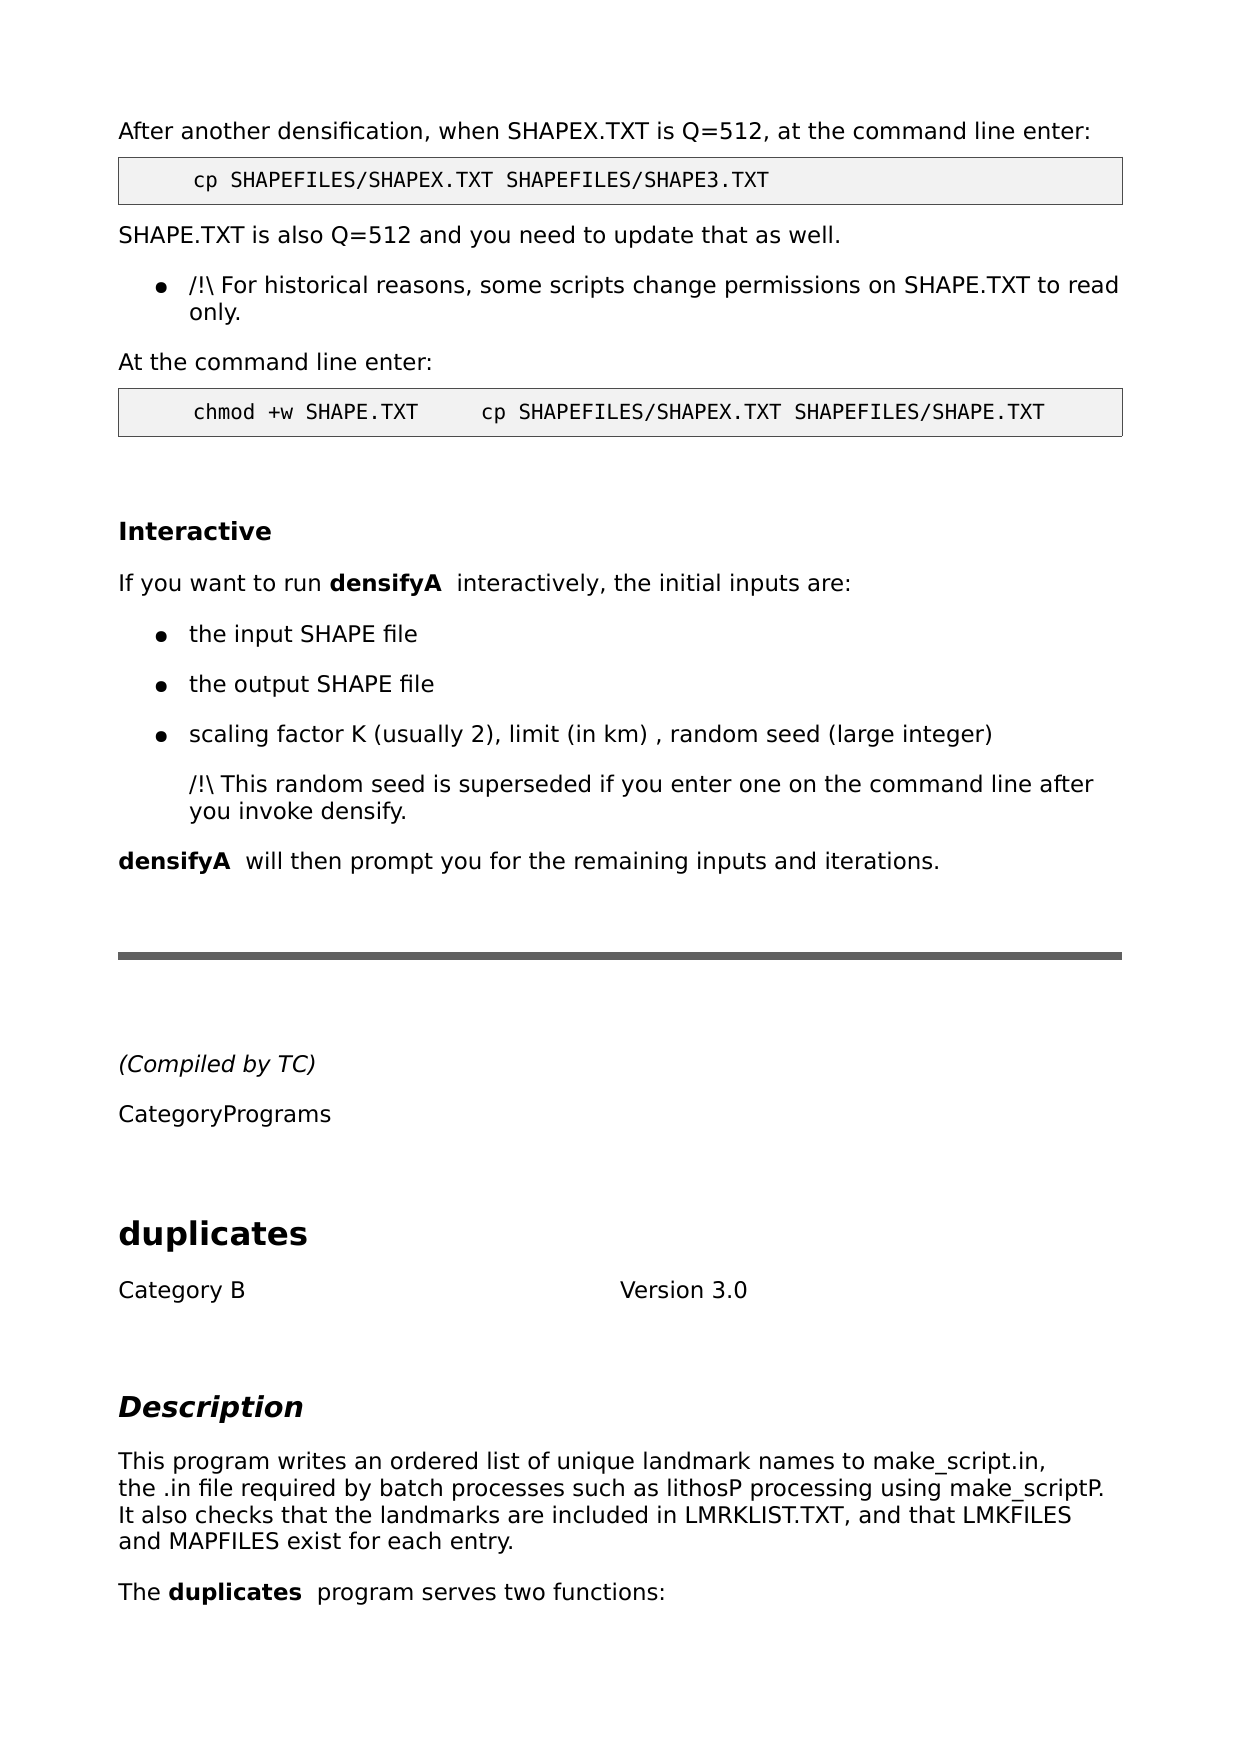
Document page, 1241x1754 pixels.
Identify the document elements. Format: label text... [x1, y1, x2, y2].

list /!\ For historical reasons, some scripts change permissions on SHAPE.TXT to read only. [153, 273, 1122, 326]
list the output SHAPE file [153, 671, 1122, 698]
list the input SHAPE file [153, 621, 1122, 647]
table_header Version 3.0 [620, 1265, 1122, 1316]
text cp SHAPEFILES/SHAPEX.TXT SHAPEFILES/SHAPE3.TXT [119, 158, 1122, 204]
text CategoryPrograms [118, 1101, 1122, 1128]
text The duplicates program serves two functions: [118, 1579, 1122, 1605]
text This program writes an ordered list of unique landmark names to make_script.in, the .in file required by batch processes such as lithosP processing using make_scriptP. It also checks that the landmarks are included in LMRKLIST.TXT, and that LMKFILES and MAPFILES exist for each entry. [118, 1448, 1122, 1555]
subtitle Interactive [118, 517, 1122, 546]
text After another densification, when SHAPEX.TXT is Q=512, at the command line enter: [118, 118, 1122, 145]
text At the command line enter: [118, 349, 1122, 376]
text (Compiled by TC) [118, 1051, 1122, 1078]
text SHAPE.TXT is also Q=512 and you need to update that as well. [118, 222, 1122, 249]
text chmod +w SHAPE.TXT cp SHAPEFILES/SHAPEX.TXT SHAPEFILES/SHAPE.TXT [119, 389, 1122, 436]
text If you want to run densifyA interactively, the initial inputs are: [118, 571, 1122, 597]
list scaling factor K (usually 2), limit (in km) , random seed (large integer) [153, 721, 1122, 748]
text densifyA will then prompt you for the remaining inputs and iterations. [118, 848, 1122, 875]
subtitle duplicates [118, 1215, 1122, 1253]
subtitle Description [118, 1391, 1122, 1424]
list /!\ This random seed is superseded if you enter one on the command line after you invoke densify. [153, 771, 1122, 825]
table_header Category B [118, 1265, 620, 1316]
